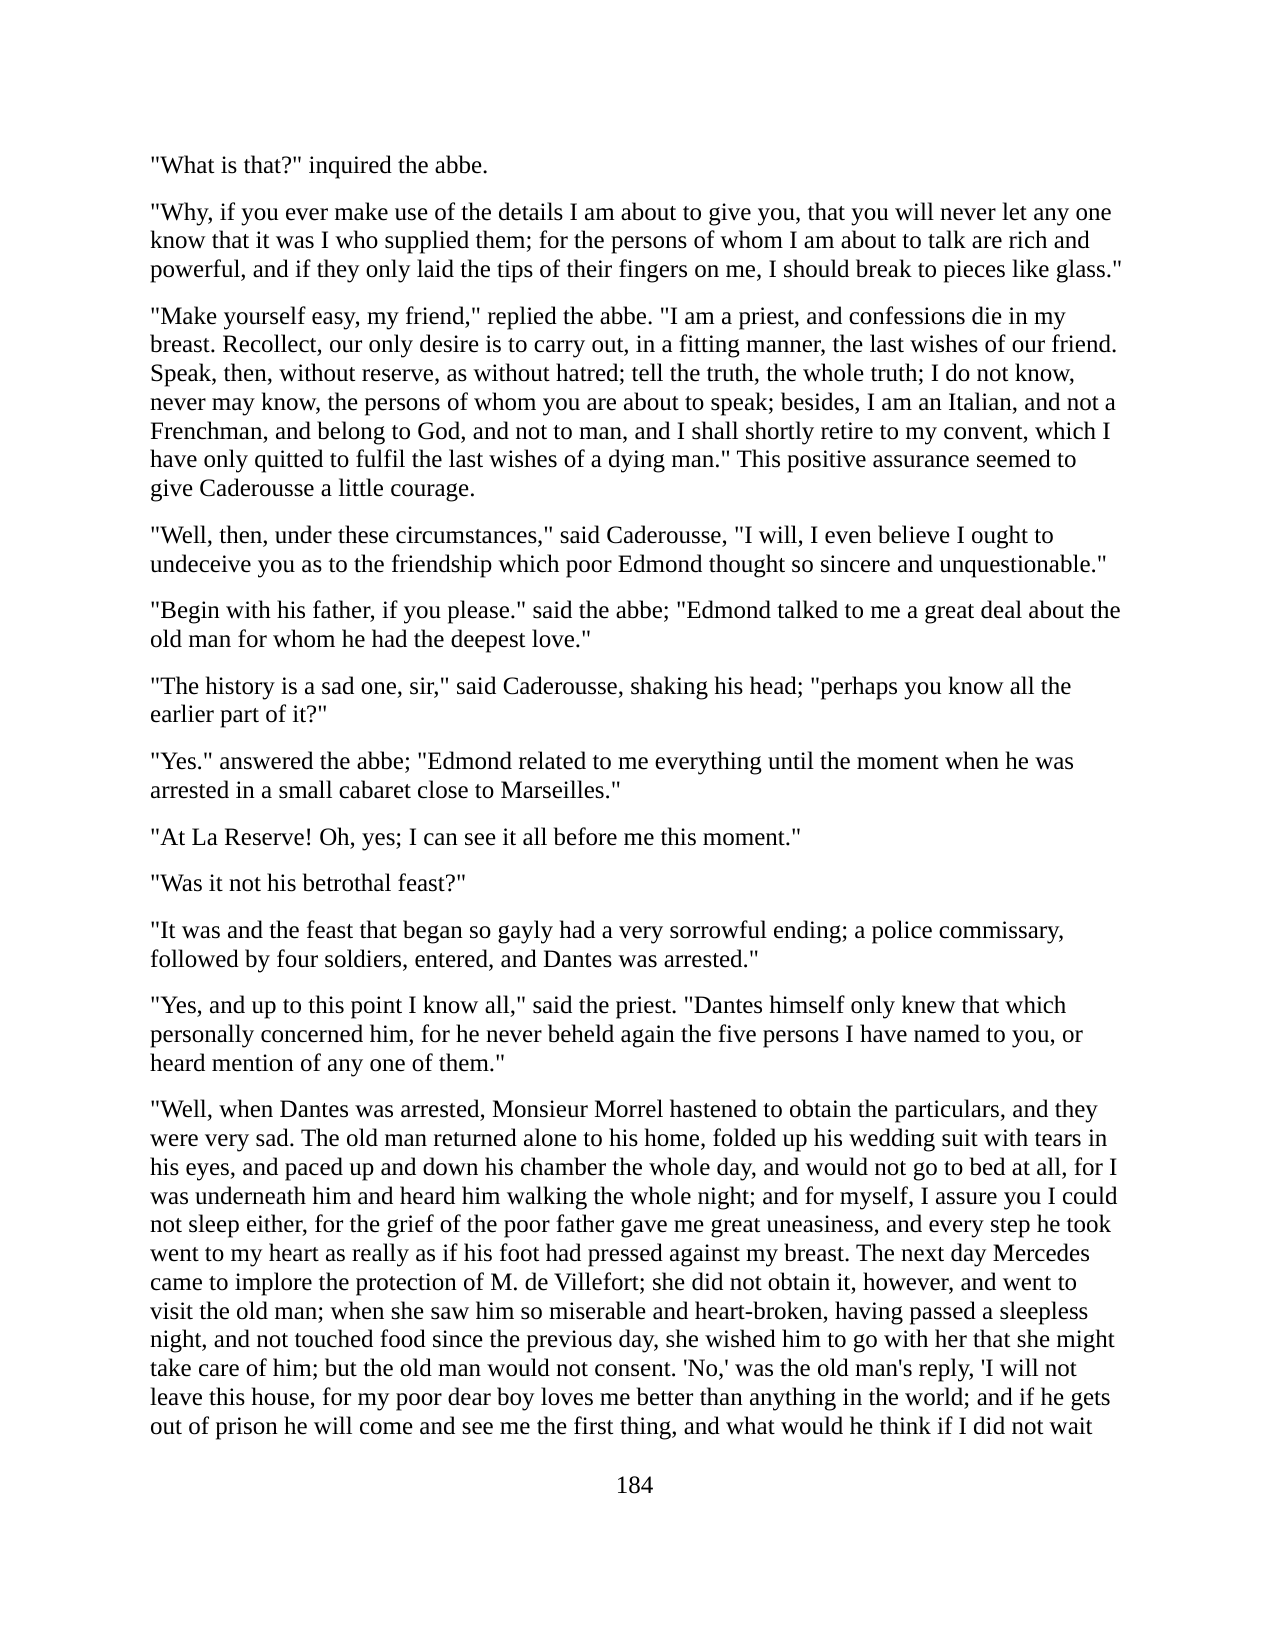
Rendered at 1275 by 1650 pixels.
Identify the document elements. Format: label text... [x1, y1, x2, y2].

text "What is that?" inquired the abbe. [150, 150, 1125, 179]
text "Why, if you ever make use of the details I am about to give you, that you will never let any one know that it was I who supplied them; for the persons of whom I am about to talk are rich and powerful, and if they only laid the tips of their fingers on me, I should break to pieces like glass." [150, 197, 1125, 283]
text "Make yourself easy, my friend," replied the abbe. "I am a priest, and confessions die in my breast. Recollect, our only desire is to carry out, in a fitting manner, the last wishes of our friend. Speak, then, without reserve, as without hatred; tell the truth, the whole truth; I do not know, never may know, the persons of whom you are about to speak; besides, I am an Italian, and not a Frenchman, and belong to God, and not to man, and I shall shortly retire to my convent, which I have only quitted to fulfil the last wishes of a dying man." This positive assurance seemed to give Caderousse a little courage. [150, 301, 1125, 502]
text "It was and the feast that began so gayly had a very sorrowful ending; a police commissary, followed by four soldiers, entered, and Dantes was arrested." [150, 915, 1125, 972]
text "Yes, and up to this point I know all," said the priest. "Dantes himself only knew that which personally concerned him, for he never beheld again the five persons I have named to you, or heard mention of any one of them." [150, 990, 1125, 1077]
text "At La Reserve! Oh, yes; I can see it all before me this moment." [150, 822, 1125, 850]
text "Well, then, under these circumstances," said Caderousse, "I will, I even believe I ought to undeceive you as to the friendship which poor Edmond thought so sincere and unquestionable." [150, 520, 1125, 577]
text "The history is a sad one, sir," said Caderousse, shaking his head; "perhaps you know all the earlier part of it?" [150, 671, 1125, 728]
text "Begin with his father, if you please." said the abbe; "Edmond talked to me a great deal about the old man for whom he had the deepest love." [150, 595, 1125, 653]
text "Yes." answered the abbe; "Edmond related to me everything until the moment when he was arrested in a small cabaret close to Marseilles." [150, 746, 1125, 804]
text "Well, when Dantes was arrested, Monsieur Morrel hastened to obtain the particulars, and they were very sad. The old man returned alone to his home, folded up his wedding suit with tears in his eyes, and paced up and down his chamber the whole day, and would not go to bed at all, for I was underneath him and heard him walking the whole night; and for myself, I assure you I could not sleep either, for the grief of the poor father gave me great uneasiness, and every step he took went to my heart as really as if his foot had pressed against my breast. The next day Mercedes came to implore the protection of M. de Villefort; she did not obtain it, however, and went to visit the old man; when she saw him so miserable and heart-broken, having passed a sleepless night, and not touched food since the previous day, she wished him to go with her that she might take care of him; but the old man would not consent. 'No,' was the old man's reply, 'I will not leave this house, for my poor dear boy loves me better than anything in the world; and if he gets out of prison he will come and see me the first thing, and what would he think if I did not wait [150, 1094, 1125, 1439]
text "Was it not his betrothal feast?" [150, 868, 1125, 897]
